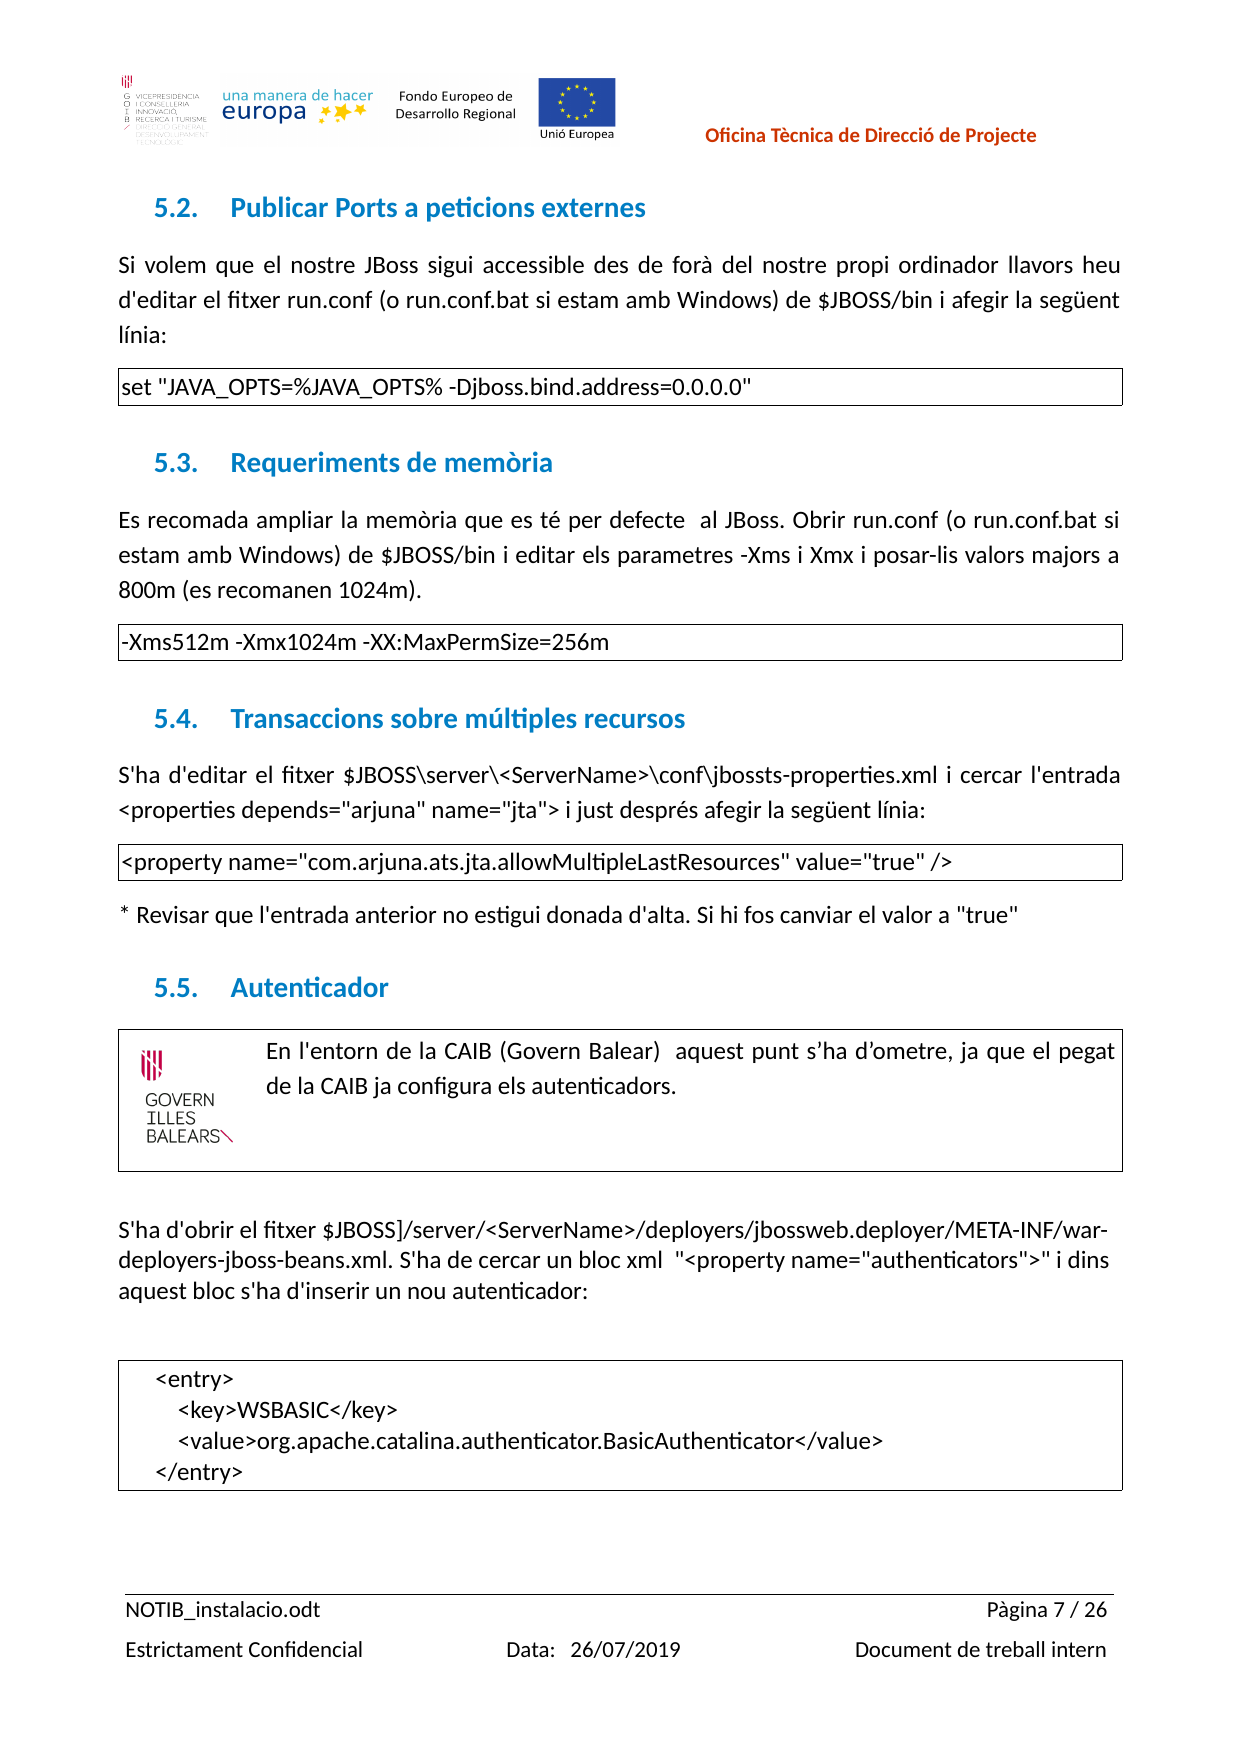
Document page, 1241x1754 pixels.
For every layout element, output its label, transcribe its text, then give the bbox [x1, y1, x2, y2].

subtitle Transaccions sobre múltiples recursos [153, 700, 1122, 735]
picture [118, 73, 213, 147]
text </entry> [119, 1453, 1122, 1490]
text Es recomada ampliar la memòria que es té per defecte al JBoss. Obrir run.conf (o run.conf.bat si estam amb Windows) de $JBOSS/bin i editar els parametres -Xms i Xmx i posar-lis valors majors a 800m (es recomanen 1024m). [118, 504, 1122, 604]
text <property name="com.arjuna.ats.jta.allowMultipleLastResources" value="true" /> [119, 845, 1122, 880]
text -Xms512m -Xmx1024m -XX:MaxPermSize=256m [119, 625, 1122, 660]
subtitle Requeriments de memòria [153, 444, 1122, 480]
picture [127, 1040, 247, 1153]
table_header En l'entorn de la CAIB (Govern Balear) aquest punt s’ha d’ometre, ja que el pegat de la CAIB ja configura els autenticadors. [260, 1030, 1122, 1171]
text S'ha d'obrir el fitxer $JBOSS]/server/<ServerName>/deployers/jbossweb.deployer/META-INF/war-deployers-jboss-beans.xml. S'ha de cercar un bloc xml "<property name="authenticators">" i dins aquest bloc s'ha d'inserir un nou autenticador: [118, 1214, 1122, 1306]
text <key>WSBASIC</key> [119, 1391, 1122, 1422]
text <value>org.apache.catalina.authenticator.BasicAuthenticator</value> [119, 1422, 1122, 1453]
text Si volem que el nostre JBoss sigui accessible des de forà del nostre propi ordinador llavors heu d'editar el fitxer run.conf (o run.conf.bat si estam amb Windows) de $JBOSS/bin i afegir la següent línia: [118, 249, 1122, 349]
subtitle Autenticador [153, 969, 1122, 1005]
picture [219, 73, 621, 147]
text S'ha d'editar el fitxer $JBOSS\server\<ServerName>\conf\jbossts-properties.xml i cercar l'entrada <properties depends="arjuna" name="jta"> i just després afegir la següent línia: [118, 759, 1122, 824]
subtitle Publicar Ports a peticions externes [153, 189, 1122, 225]
text * Revisar que l'entrada anterior no estigui donada d'alta. Si hi fos canviar el valor a "true" [118, 899, 1122, 930]
text set "JAVA_OPTS=%JAVA_OPTS% -Djboss.bind.address=0.0.0.0" [119, 369, 1122, 405]
text <entry> [119, 1361, 1122, 1391]
table_header [119, 1030, 260, 1171]
